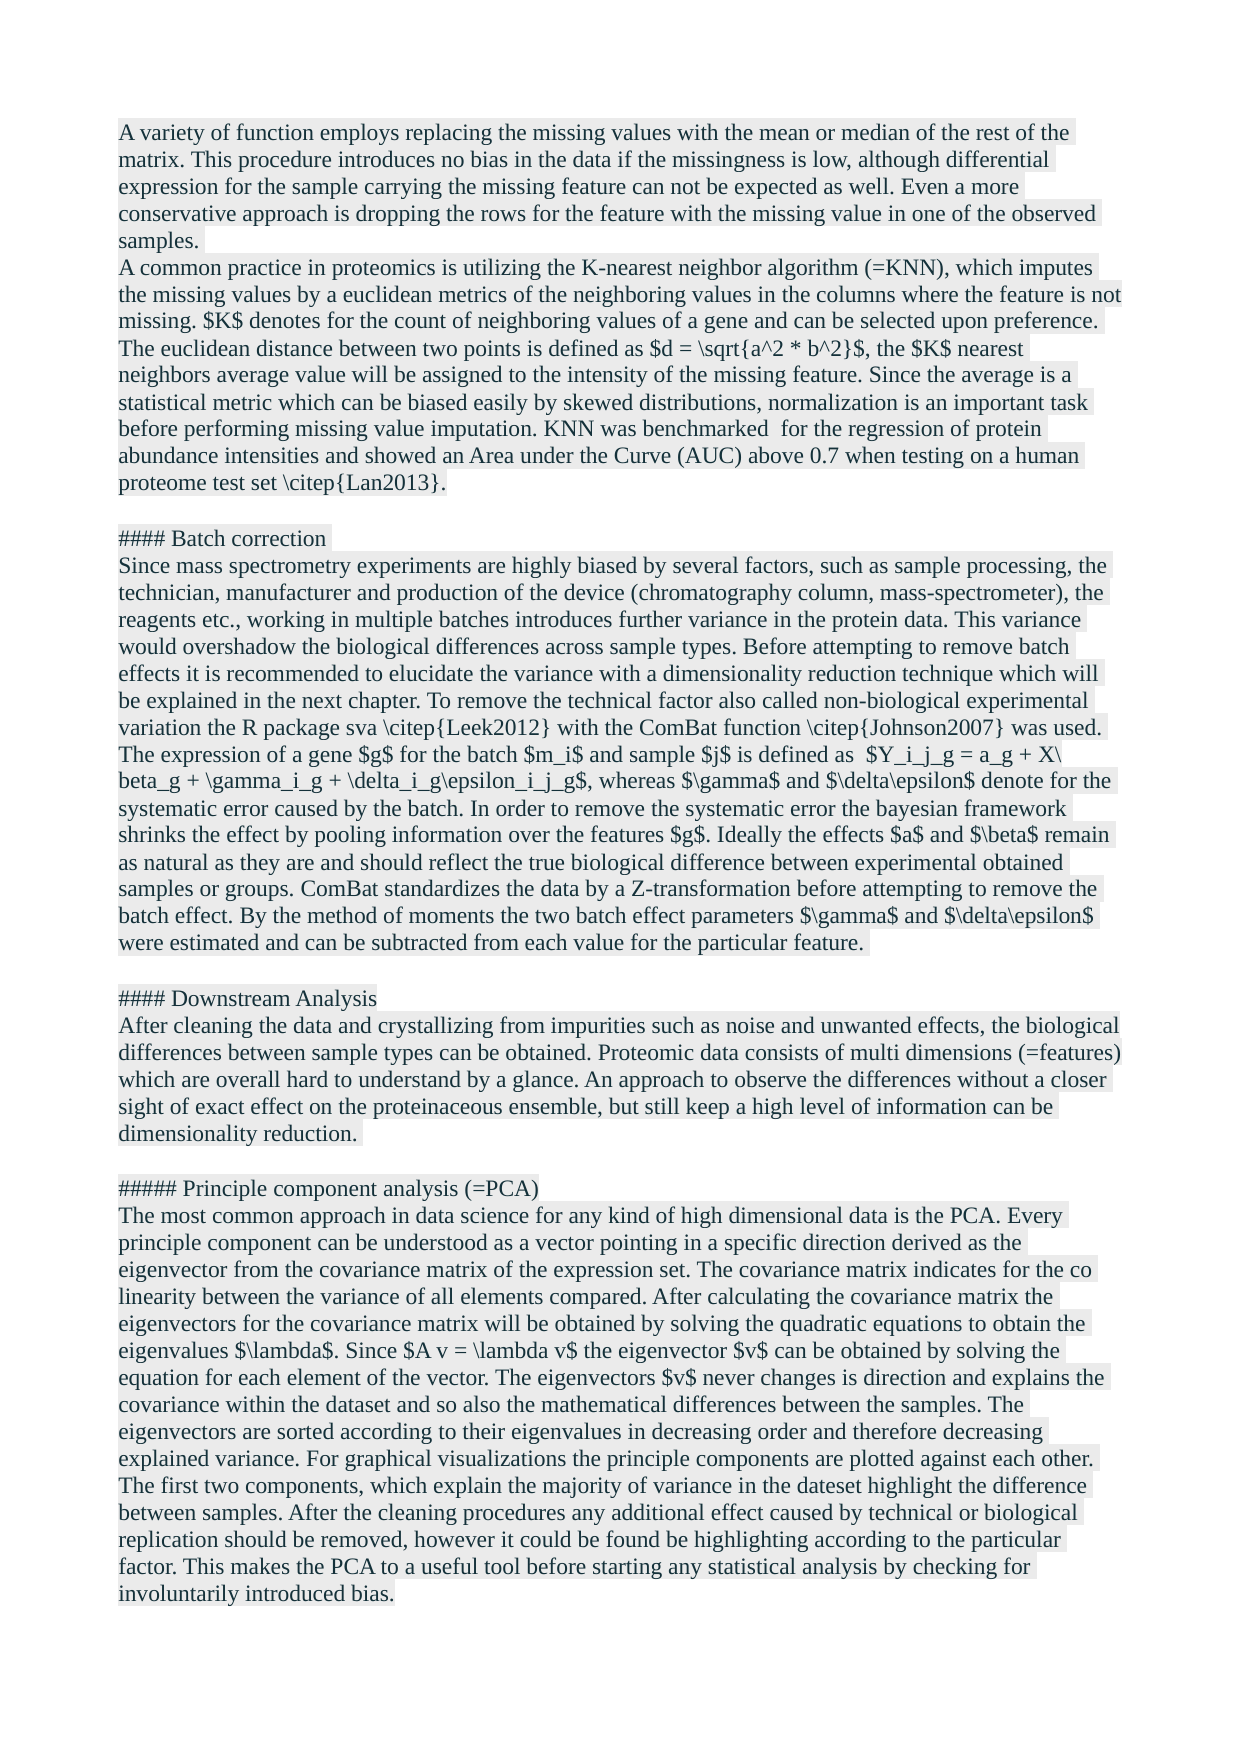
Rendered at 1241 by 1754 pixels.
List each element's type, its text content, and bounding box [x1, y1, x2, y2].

text After cleaning the data and crystallizing from impurities such as noise and unwanted effects, the biological differences between sample types can be obtained. Proteomic data consists of multi dimensions (=features) which are overall hard to understand by a glance. An approach to observe the differences without a closer sight of exact effect on the proteinaceous ensemble, but still keep a high level of information can be dimensionality reduction. [118, 1011, 1122, 1146]
text ##### Principle component analysis (=PCA) [118, 1174, 1122, 1201]
text A common practice in proteomics is utilizing the K-nearest neighbor algorithm (=KNN), which imputes the missing values by a euclidean metrics of the neighboring values in the columns where the feature is not missing. $K$ denotes for the count of neighboring values of a gene and can be selected upon preference. The euclidean distance between two points is defined as $d = \sqrt{a^2 * b^2}$, the $K$ nearest neighbors average value will be assigned to the intensity of the missing feature. Since the average is a statistical metric which can be biased easily by skewed distributions, normalization is an important task before performing missing value imputation. KNN was benchmarked for the regression of protein abundance intensities and showed an Area under the Curve (AUC) above 0.7 when testing on a human proteome test set \citep{Lan2013}. [118, 253, 1122, 496]
text A variety of function employs replacing the missing values with the mean or median of the rest of the matrix. This procedure introduces no bias in the data if the missingness is low, although differential expression for the sample carrying the missing feature can not be expected as well. Even a more conservative approach is dropping the rows for the feature with the missing value in one of the observed samples. [118, 118, 1122, 253]
text The most common approach in data science for any kind of high dimensional data is the PCA. Every principle component can be understood as a vector pointing in a specific direction derived as the eigenvector from the covariance matrix of the expression set. The covariance matrix indicates for the co linearity between the variance of all elements compared. After calculating the covariance matrix the eigenvectors for the covariance matrix will be obtained by solving the quadratic equations to obtain the eigenvalues $\lambda$. Since $A v = \lambda v$ the eigenvector $v$ can be obtained by solving the equation for each element of the vector. The eigenvectors $v$ never changes is direction and explains the covariance within the dataset and so also the mathematical differences between the samples. The eigenvectors are sorted according to their eigenvalues in decreasing order and therefore decreasing explained variance. For graphical visualizations the principle components are plotted against each other. The first two components, which explain the majority of variance in the dateset highlight the difference between samples. After the cleaning procedures any additional effect caused by technical or biological replication should be removed, however it could be found be highlighting according to the particular factor. This makes the PCA to a useful tool before starting any statistical analysis by checking for involuntarily introduced bias. [118, 1201, 1122, 1606]
text #### Downstream Analysis [118, 984, 1122, 1011]
text Since mass spectrometry experiments are highly biased by several factors, such as sample processing, the technician, manufacturer and production of the device (chromatography column, mass-spectrometer), the reagents etc., working in multiple batches introduces further variance in the protein data. This variance would overshadow the biological differences across sample types. Before attempting to remove batch effects it is recommended to elucidate the variance with a dimensionality reduction technique which will be explained in the next chapter. To remove the technical factor also called non-biological experimental variation the R package sva \citep{Leek2012} with the ComBat function \citep{Johnson2007} was used. The expression of a gene $g$ for the batch $m_i$ and sample $j$ is defined as $Y_i_j_g = a_g + X\beta_g + \gamma_i_g + \delta_i_g\epsilon_i_j_g$, whereas $\gamma$ and $\delta\epsilon$ denote for the systematic error caused by the batch. In order to remove the systematic error the bayesian framework shrinks the effect by pooling information over the features $g$. Ideally the effects $a$ and $\beta$ remain as natural as they are and should reflect the true biological difference between experimental obtained samples or groups. ComBat standardizes the data by a Z-transformation before attempting to remove the batch effect. By the method of moments the two batch effect parameters $\gamma$ and $\delta\epsilon$ were estimated and can be subtracted from each value for the particular feature. [118, 551, 1122, 956]
text #### Batch correction [118, 524, 1122, 551]
